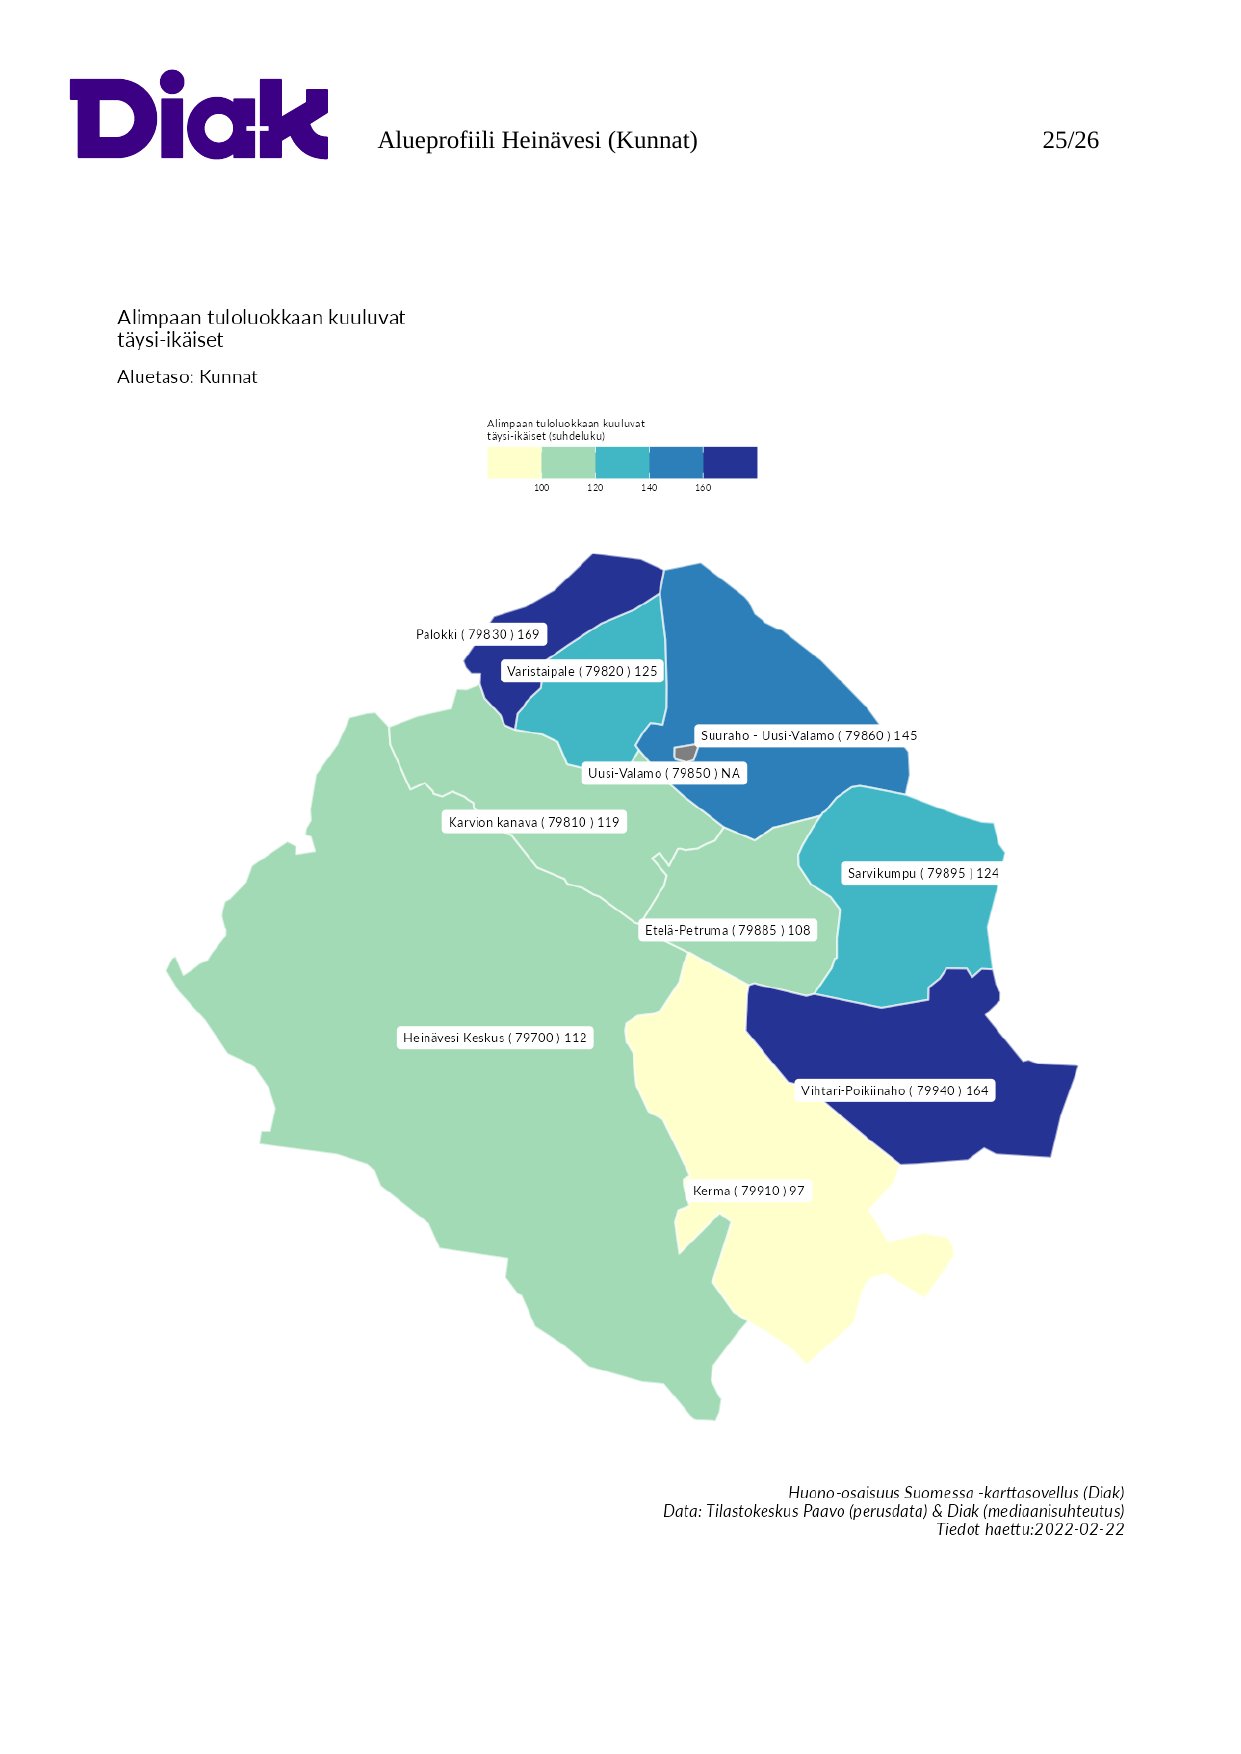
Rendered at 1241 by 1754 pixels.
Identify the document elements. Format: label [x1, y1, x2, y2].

picture [61, 196, 1179, 1651]
